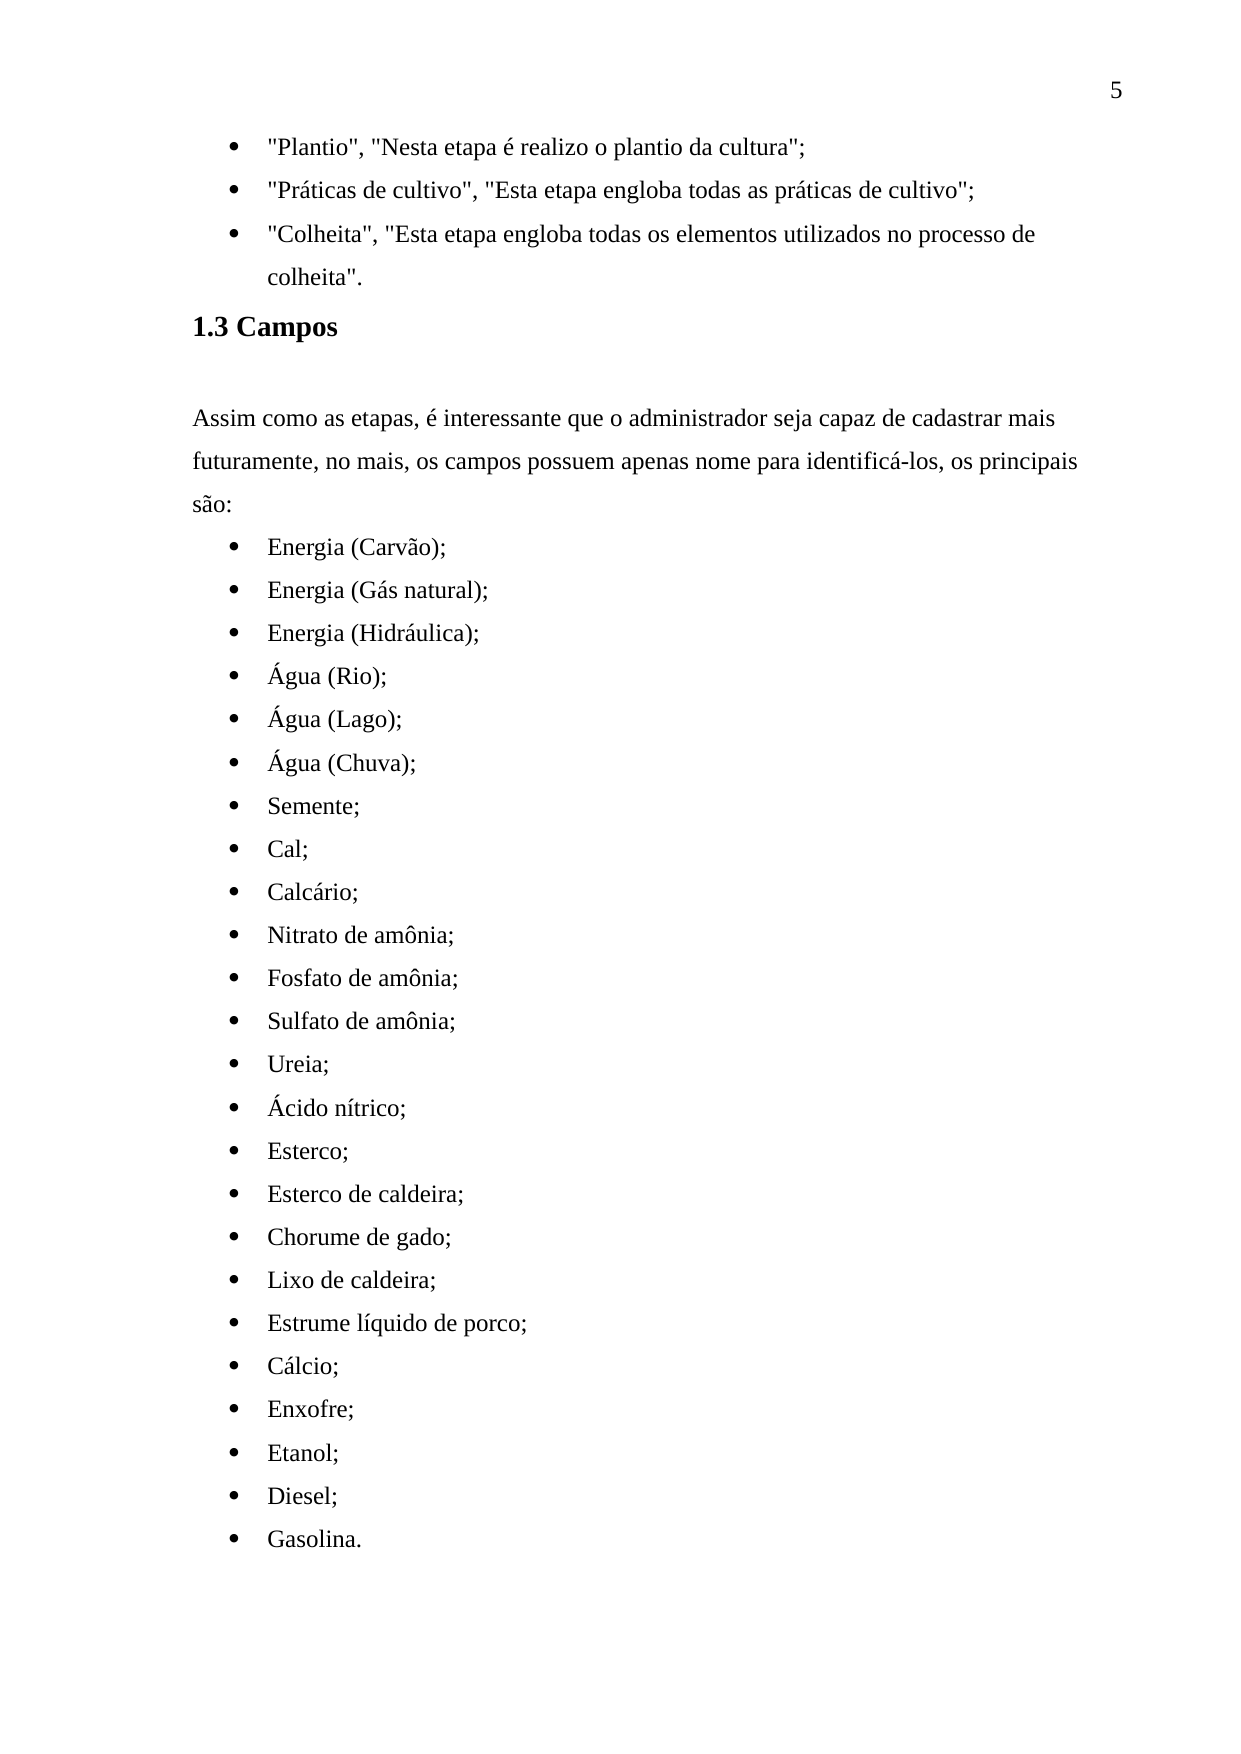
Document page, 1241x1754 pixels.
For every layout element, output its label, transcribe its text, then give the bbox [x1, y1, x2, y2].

list Chorume de gado; [229, 1222, 1122, 1251]
list Cálcio; [229, 1351, 1122, 1380]
list Estrume líquido de porco; [229, 1308, 1122, 1337]
list Semente; [229, 791, 1122, 819]
list Sulfato de amônia; [229, 1006, 1122, 1035]
list Etanol; [229, 1438, 1122, 1466]
list Esterco; [229, 1136, 1122, 1164]
list Campos [192, 309, 1122, 343]
list Ureia; [229, 1049, 1122, 1078]
text Assim como as etapas, é interessante que o administrador seja capaz de cadastrar mais futuramente, no mais, os campos possuem apenas nome para identificá-los, os principais são: [192, 403, 1122, 518]
list Gasolina. [229, 1524, 1122, 1553]
list Energia (Gás natural); [229, 575, 1122, 604]
list Ácido nítrico; [229, 1093, 1122, 1121]
list Energia (Hidráulica); [229, 618, 1122, 647]
list Calcário; [229, 877, 1122, 906]
list Energia (Carvão); [229, 532, 1122, 561]
list "Práticas de cultivo", "Esta etapa engloba todas as práticas de cultivo"; [229, 176, 1122, 204]
list "Plantio", "Nesta etapa é realizo o plantio da cultura"; [229, 132, 1122, 161]
list "Colheita", "Esta etapa engloba todas os elementos utilizados no processo de colheita". [229, 219, 1122, 291]
list Enxofre; [229, 1394, 1122, 1423]
list Fosfato de amônia; [229, 963, 1122, 992]
list Água (Lago); [229, 704, 1122, 733]
list Diesel; [229, 1481, 1122, 1509]
list Lixo de caldeira; [229, 1265, 1122, 1294]
list Cal; [229, 834, 1122, 863]
list Água (Rio); [229, 661, 1122, 690]
list Água (Chuva); [229, 748, 1122, 776]
list Nitrato de amônia; [229, 920, 1122, 949]
list Esterco de caldeira; [229, 1179, 1122, 1208]
